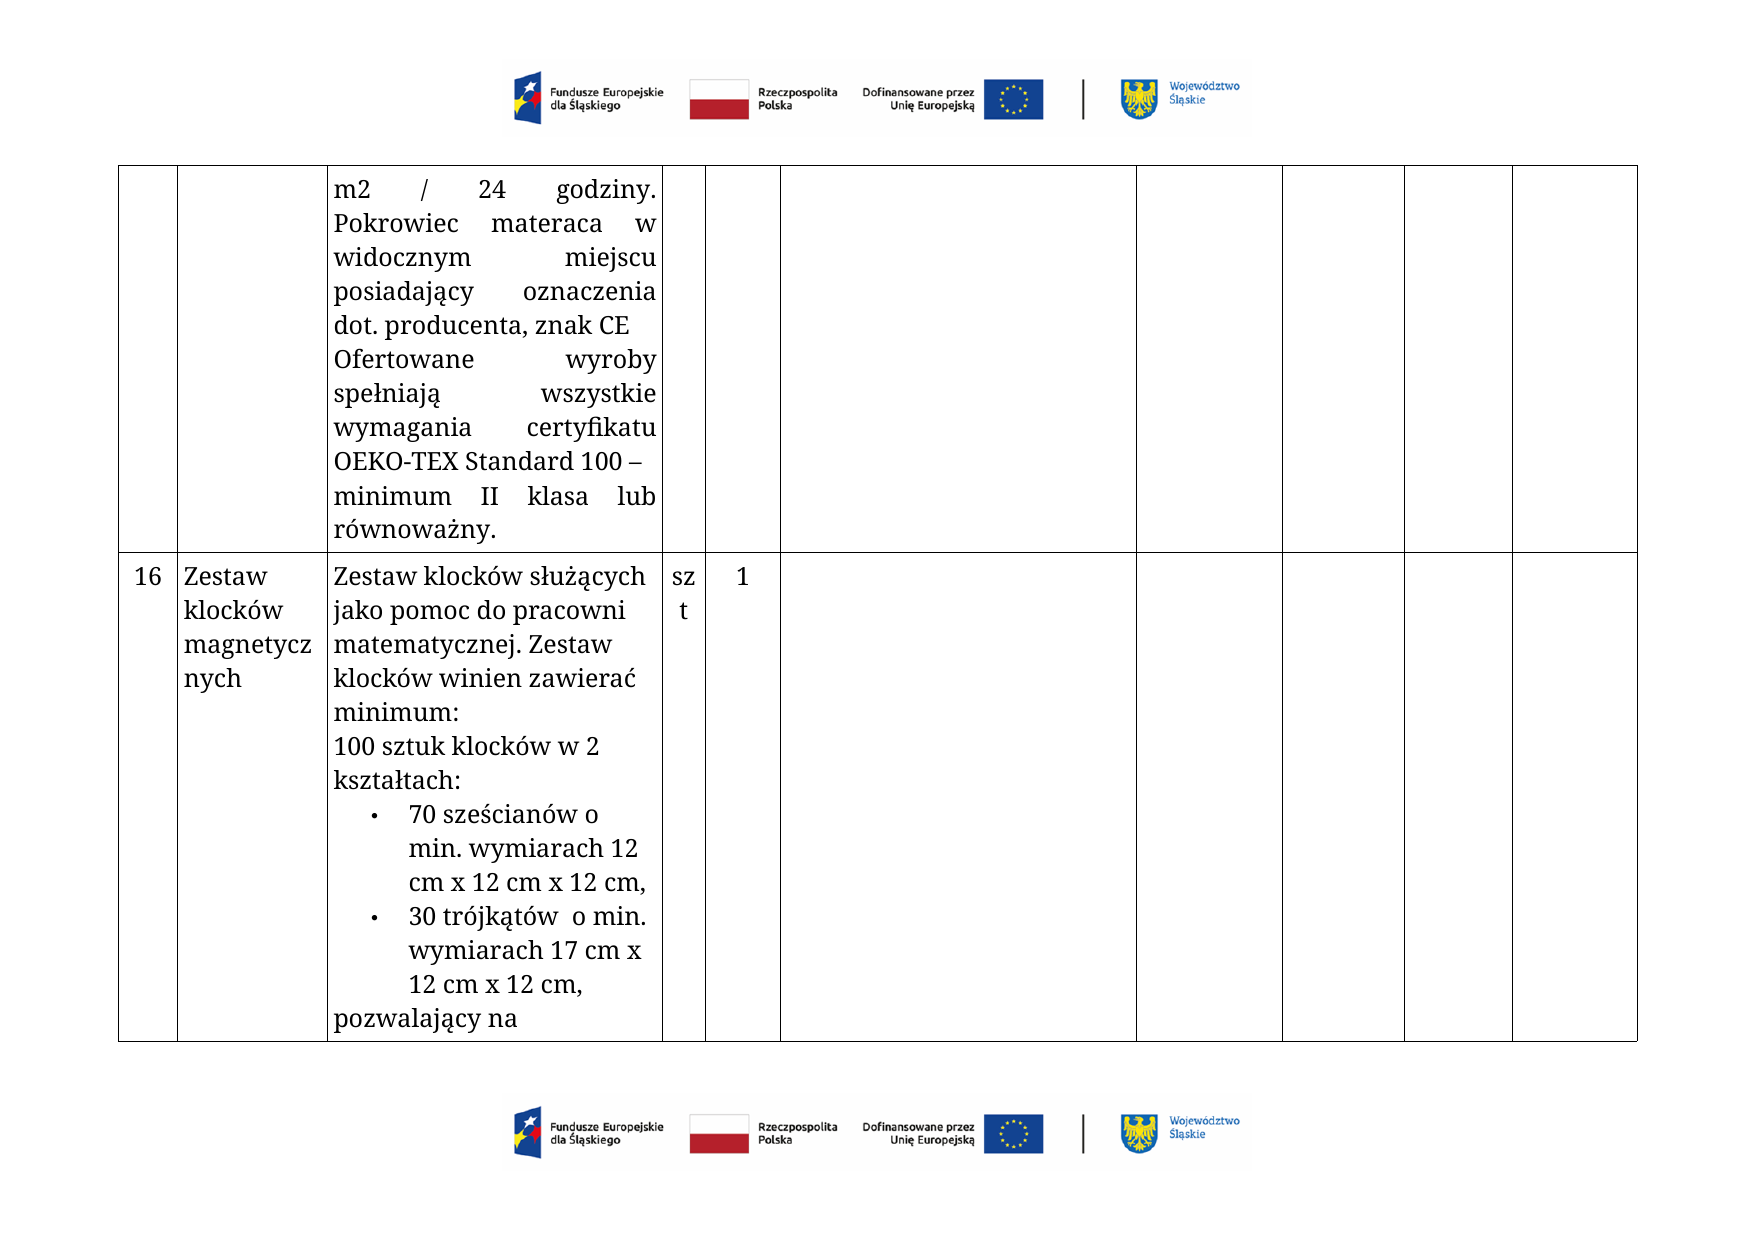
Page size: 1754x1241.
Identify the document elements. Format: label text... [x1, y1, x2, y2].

picture [502, 1093, 1252, 1171]
table_cell [781, 553, 1136, 1041]
table_cell Zestaw klocków służących jako pomoc do pracowni matematycznej. Zestaw klocków winien zawierać minimum: 100 sztuk klocków w 2 kształtach: 70 sześcianów o min. wymiarach 12 cm x 12 cm x 12 cm, 30 trójkątów o min. wymiarach 17 cm x 12 cm x 12 cm, pozwalający na [328, 553, 662, 1041]
table_cell [1283, 166, 1404, 552]
table_cell [1513, 553, 1637, 1041]
table_cell [1137, 553, 1282, 1041]
table_cell [1137, 166, 1282, 552]
picture [502, 59, 1252, 137]
table_cell [663, 166, 705, 552]
table_cell 16 [119, 553, 177, 1041]
table_cell m2 / 24 godziny. Pokrowiec materaca w widocznym miejscu posiadający oznaczenia dot. producenta, znak CE Ofertowane wyroby spełniają wszystkie wymagania certyfikatu OEKO-TEX Standard 100 – minimum II klasa lub równoważny. [328, 166, 662, 552]
table_cell [706, 166, 780, 552]
table_cell [1513, 166, 1637, 552]
table_cell [1405, 553, 1512, 1041]
table_cell [1283, 553, 1404, 1041]
table_cell szt [663, 553, 705, 1041]
table_cell [119, 166, 177, 552]
table_cell 1 [706, 553, 780, 1041]
table_cell [1405, 166, 1512, 552]
table_cell Zestaw klocków magnetycznych [178, 553, 327, 1041]
table_cell [781, 166, 1136, 552]
table_cell [178, 166, 327, 552]
